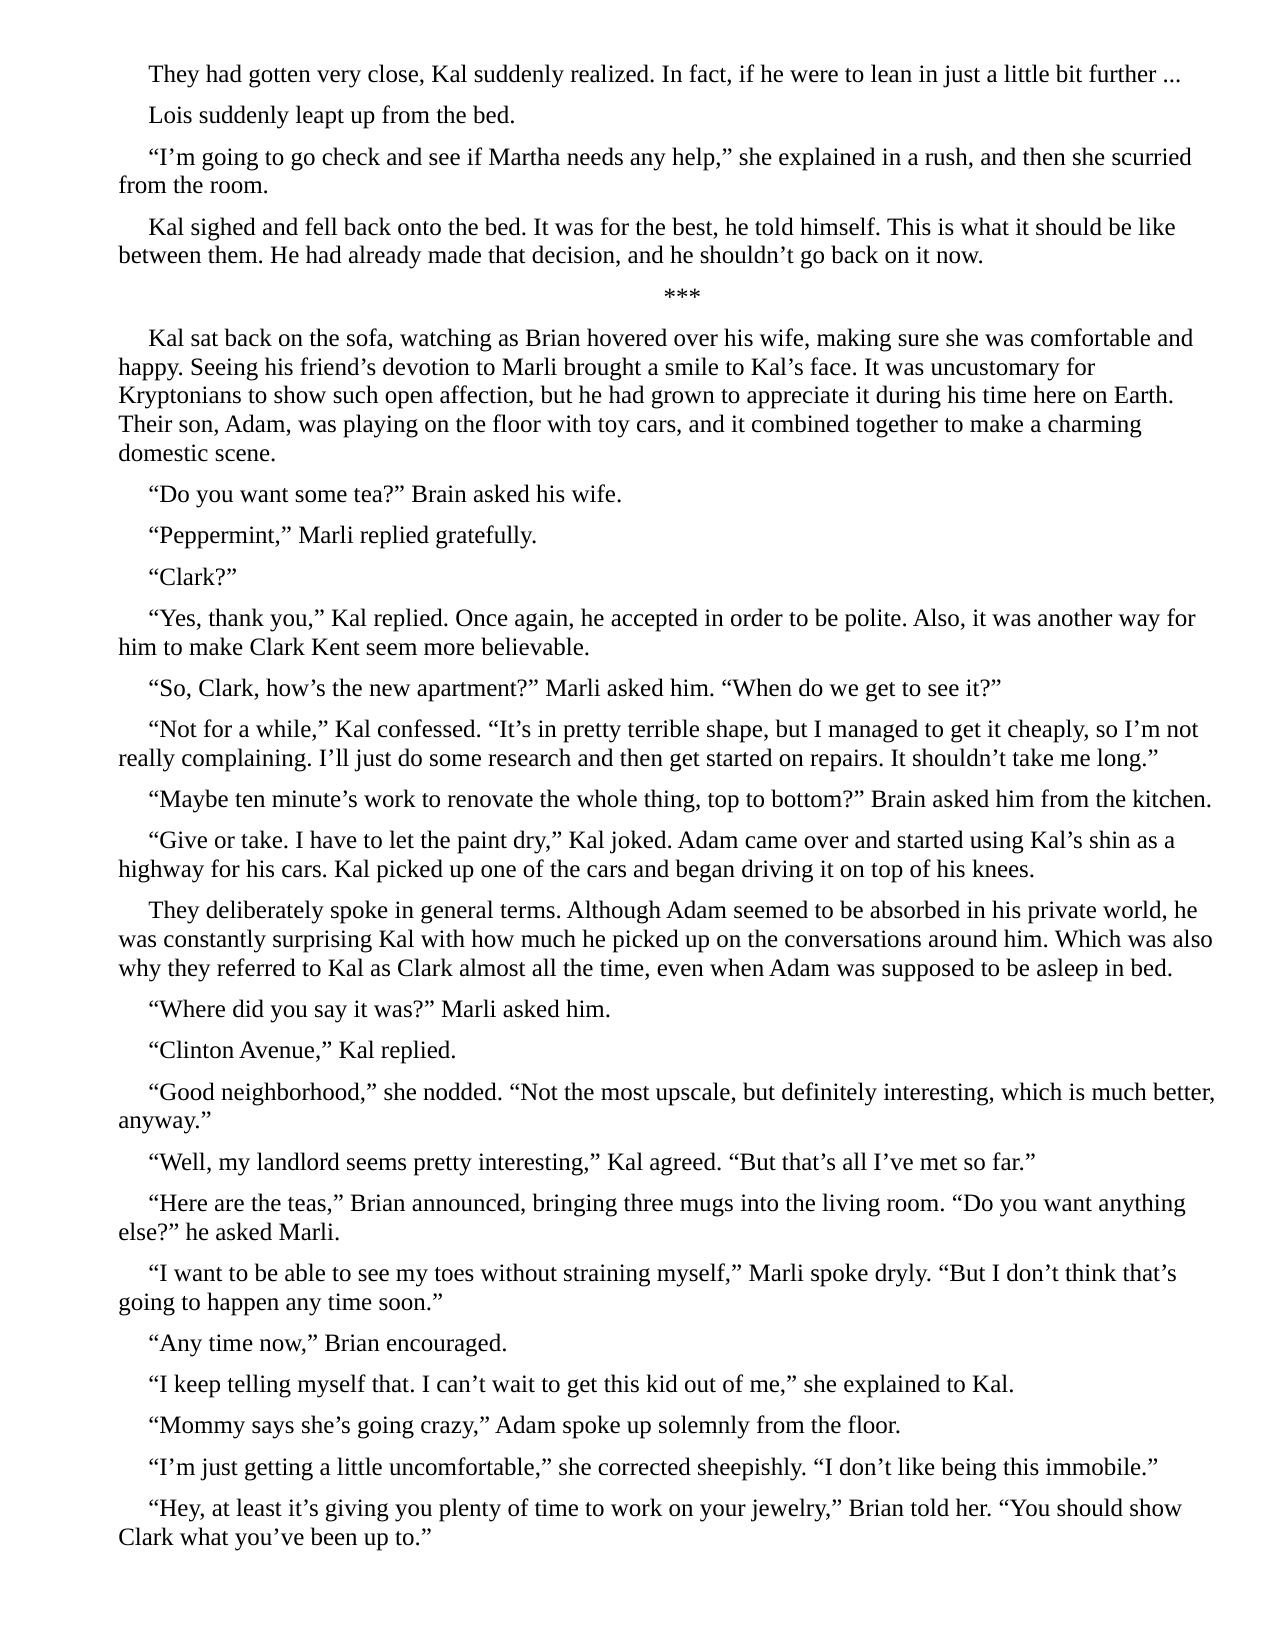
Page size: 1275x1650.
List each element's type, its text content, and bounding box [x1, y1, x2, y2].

text “I want to be able to see my toes without straining myself,” Marli spoke dryly. “But I don’t think that’s going to happen any time soon.” [118, 1258, 1216, 1315]
text “Well, my landlord seems pretty interesting,” Kal agreed. “But that’s all I’ve met so far.” [118, 1147, 1216, 1175]
text “Hey, at least it’s giving you plenty of time to work on your jewelry,” Brian told her. “You should show Clark what you’ve been up to.” [118, 1493, 1216, 1550]
text “So, Clark, how’s the new apartment?” Marli asked him. “When do we get to see it?” [118, 673, 1216, 702]
text “Peppermint,” Marli replied gratefully. [118, 520, 1216, 549]
text Kal sat back on the sofa, watching as Brian hovered over his wife, making sure she was comfortable and happy. Seeing his friend’s devotion to Marli brought a smile to Kal’s face. It was uncustomary for Kryptonians to show such open affection, but he had grown to appreciate it during his time here on Earth. Their son, Adam, was playing on the floor with toy cars, and it combined together to make a charming domestic scene. [118, 323, 1216, 467]
text “Yes, thank you,” Kal replied. Once again, he accepted in order to be polite. Also, it was another way for him to make Clark Kent seem more believable. [118, 603, 1216, 660]
text “Give or take. I have to let the paint dry,” Kal joked. Adam came over and started using Kal’s shin as a highway for his cars. Kal picked up one of the cars and began driving it on top of his knees. [118, 825, 1216, 883]
text Kal sighed and fell back onto the bed. It was for the best, he told himself. This is what it should be like between them. He had already made that decision, and he shouldn’t go back on it now. [118, 212, 1216, 269]
text *** [118, 282, 1216, 310]
text “Mommy says she’s going crazy,” Adam spoke up solemnly from the floor. [118, 1410, 1216, 1439]
text “Where did you say it was?” Marli asked him. [118, 994, 1216, 1023]
text “Not for a while,” Kal confessed. “It’s in pretty terrible shape, but I managed to get it cheaply, so I’m not really complaining. I’ll just do some research and then get started on repairs. It shouldn’t take me long.” [118, 714, 1216, 772]
text “Maybe ten minute’s work to renovate the whole thing, top to bottom?” Brain asked him from the kitchen. [118, 784, 1216, 813]
text “Do you want some tea?” Brain asked his wife. [118, 479, 1216, 508]
text “I keep telling myself that. I can’t wait to get this kid out of me,” she explained to Kal. [118, 1369, 1216, 1398]
text “I’m just getting a little uncomfortable,” she corrected sheepishly. “I don’t like being this immobile.” [118, 1452, 1216, 1480]
text They deliberately spoke in general terms. Although Adam seemed to be absorbed in his private world, he was constantly surprising Kal with how much he picked up on the conversations around him. Which was also why they referred to Kal as Clark almost all the time, even when Adam was supposed to be asleep in bed. [118, 895, 1216, 982]
text Lois suddenly leapt up from the bed. [118, 100, 1216, 129]
text They had gotten very close, Kal suddenly realized. In fact, if he were to lean in just a little bit further ... [118, 59, 1216, 88]
text “Clark?” [118, 562, 1216, 590]
text “Good neighborhood,” she nodded. “Not the most upscale, but definitely interesting, which is much better, anyway.” [118, 1077, 1216, 1134]
text “Clinton Avenue,” Kal replied. [118, 1035, 1216, 1064]
text “I’m going to go check and see if Martha needs any help,” she explained in a rush, and then she scurried from the room. [118, 142, 1216, 199]
text “Any time now,” Brian encouraged. [118, 1328, 1216, 1357]
text “Here are the teas,” Brian announced, bringing three mugs into the living room. “Do you want anything else?” he asked Marli. [118, 1188, 1216, 1245]
